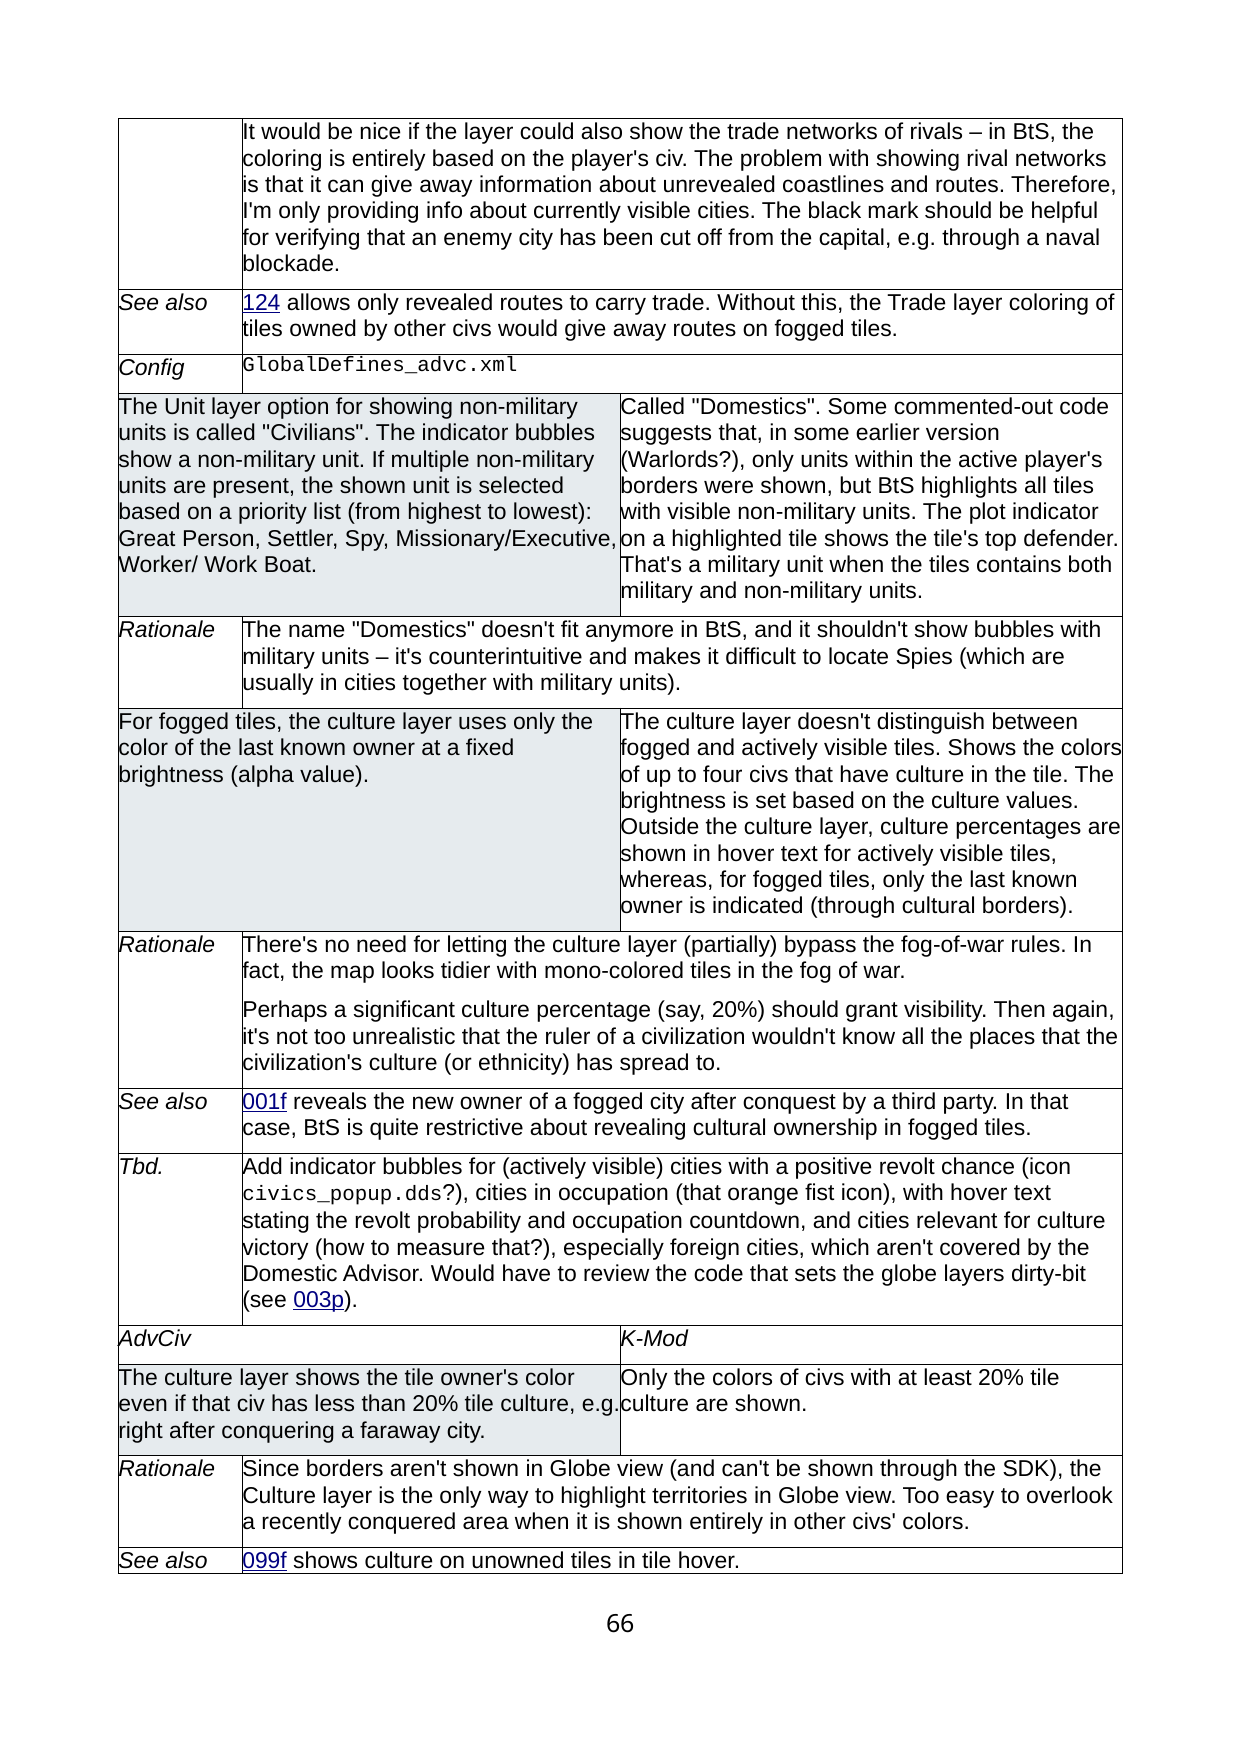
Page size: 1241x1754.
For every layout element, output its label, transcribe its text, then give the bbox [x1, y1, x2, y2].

table_cell GlobalDefines_advc.xml [243, 355, 1122, 393]
table_cell Config [119, 355, 242, 393]
table_cell 124 allows only revealed routes to carry trade. Without this, the Trade layer coloring of tiles owned by other civs would give away routes on fogged tiles. [243, 290, 1122, 354]
table_cell The culture layer doesn't distinguish between fogged and actively visible tiles. Shows the colors of up to four civs that have culture in the tile. The brightness is set based on the culture values. Outside the culture layer, culture percentages are shown in hover text for actively visible tiles, whereas, for fogged tiles, only the last known owner is indicated (through cultural borders). [621, 709, 1122, 931]
table_cell Rationale [119, 1456, 242, 1547]
table_cell Tbd. [119, 1154, 242, 1325]
table_cell Rationale [119, 617, 242, 708]
table_cell Rationale [119, 932, 242, 1088]
table_cell Only the colors of civs with at least 20% tile culture are shown. [621, 1365, 1122, 1455]
table_cell The name "Domestics" doesn't fit anymore in BtS, and it shouldn't show bubbles with military units – it's counterintuitive and makes it difficult to locate Spies (which are usually in cities together with military units). [243, 617, 1122, 708]
table_cell AdvCiv [119, 1326, 620, 1364]
table_cell K-Mod [621, 1326, 1122, 1364]
table_cell Called "Domestics". Some commented-out code suggests that, in some earlier version (Warlords?), only units within the active player's borders were shown, but BtS highlights all tiles with visible non-military units. The plot indicator on a highlighted tile shows the tile's top defender. That's a military unit when the tiles contains both military and non-military units. [621, 394, 1122, 616]
table_cell There's no need for letting the culture layer (partially) bypass the fog-of-war rules. In fact, the map looks tidier with mono-colored tiles in the fog of war. Perhaps a significant culture percentage (say, 20%) should grant visibility. Then again, it's not too unrealistic that the ruler of a civilization wouldn't know all the places that the civilization's culture (or ethnicity) has spread to. [243, 932, 1122, 1088]
table_cell 001f reveals the new owner of a fogged city after conquest by a third party. In that case, BtS is quite restrictive about revealing cultural ownership in fogged tiles. [243, 1089, 1122, 1153]
table_cell The Unit layer option for showing non-military units is called "Civilians". The indicator bubbles show a non-military unit. If multiple non-military units are present, the shown unit is selected based on a priority list (from highest to lowest): Great Person, Settler, Spy, Missionary/Executive, Worker/ Work Boat. [119, 394, 620, 616]
table_cell [119, 119, 242, 289]
table_cell 099f shows culture on unowned tiles in tile hover. [243, 1548, 1122, 1573]
table_cell It would be nice if the layer could also show the trade networks of rivals – in BtS, the coloring is entirely based on the player's civ. The problem with showing rival networks is that it can give away information about unrevealed coastlines and routes. Therefore, I'm only providing info about currently visible cities. The black mark should be helpful for verifying that an enemy city has been cut off from the capital, e.g. through a naval blockade. [243, 119, 1122, 289]
table_cell See also [119, 1089, 242, 1153]
table_cell For fogged tiles, the culture layer uses only the color of the last known owner at a fixed brightness (alpha value). [119, 709, 620, 931]
table_cell Since borders aren't shown in Globe view (and can't be shown through the SDK), the Culture layer is the only way to highlight territories in Globe view. Too easy to overlook a recently conquered area when it is shown entirely in other civs' colors. [243, 1456, 1122, 1547]
table_cell Add indicator bubbles for (actively visible) cities with a positive revolt chance (icon civics_popup.dds?), cities in occupation (that orange fist icon), with hover text stating the revolt probability and occupation countdown, and cities relevant for culture victory (how to measure that?), especially foreign cities, which aren't covered by the Domestic Advisor. Would have to review the code that sets the globe layers dirty-bit (see 003p). [243, 1154, 1122, 1325]
table_cell See also [119, 1548, 242, 1573]
table_cell See also [119, 290, 242, 354]
table_cell The culture layer shows the tile owner's color even if that civ has less than 20% tile culture, e.g. right after conquering a faraway city. [119, 1365, 620, 1455]
